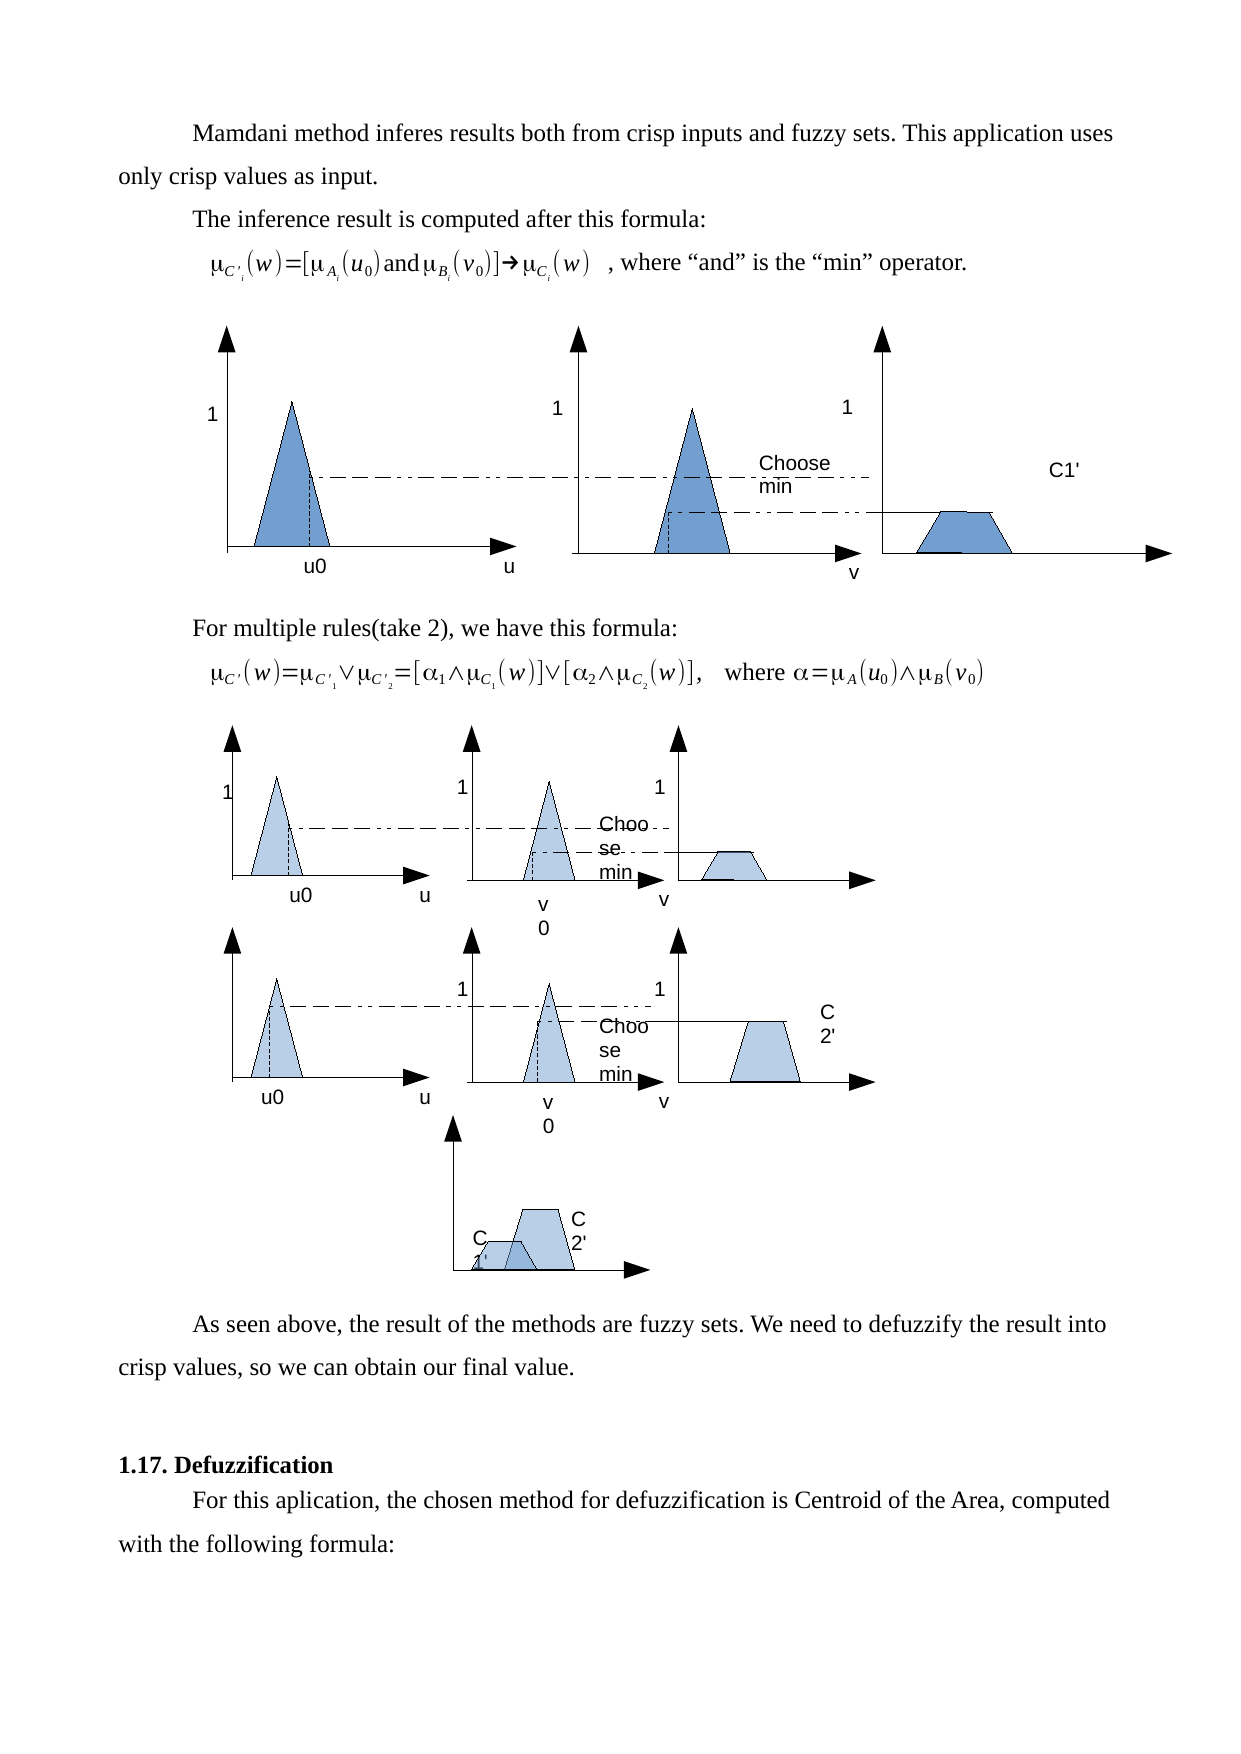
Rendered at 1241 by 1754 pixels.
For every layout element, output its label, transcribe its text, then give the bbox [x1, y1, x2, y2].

text The inference result is computed after this formula: [118, 204, 1122, 233]
text For multiple rules(take 2), we have this formula: [118, 613, 1122, 642]
text Mamdani method inferes results both from crisp inputs and fuzzy sets. This application uses only crisp values as input. [118, 118, 1122, 190]
text For this aplication, the chosen method for defuzzification is Centroid of the Area, computed with the following formula: [118, 1486, 1122, 1557]
text , where “and” is the “min” operator. [118, 247, 1122, 282]
text As seen above, the result of the methods are fuzzy sets. We need to defuzzify the result into crisp values, so we can obtain our final value. [118, 1309, 1122, 1381]
subtitle 1.17. Defuzzification [118, 1451, 1122, 1479]
